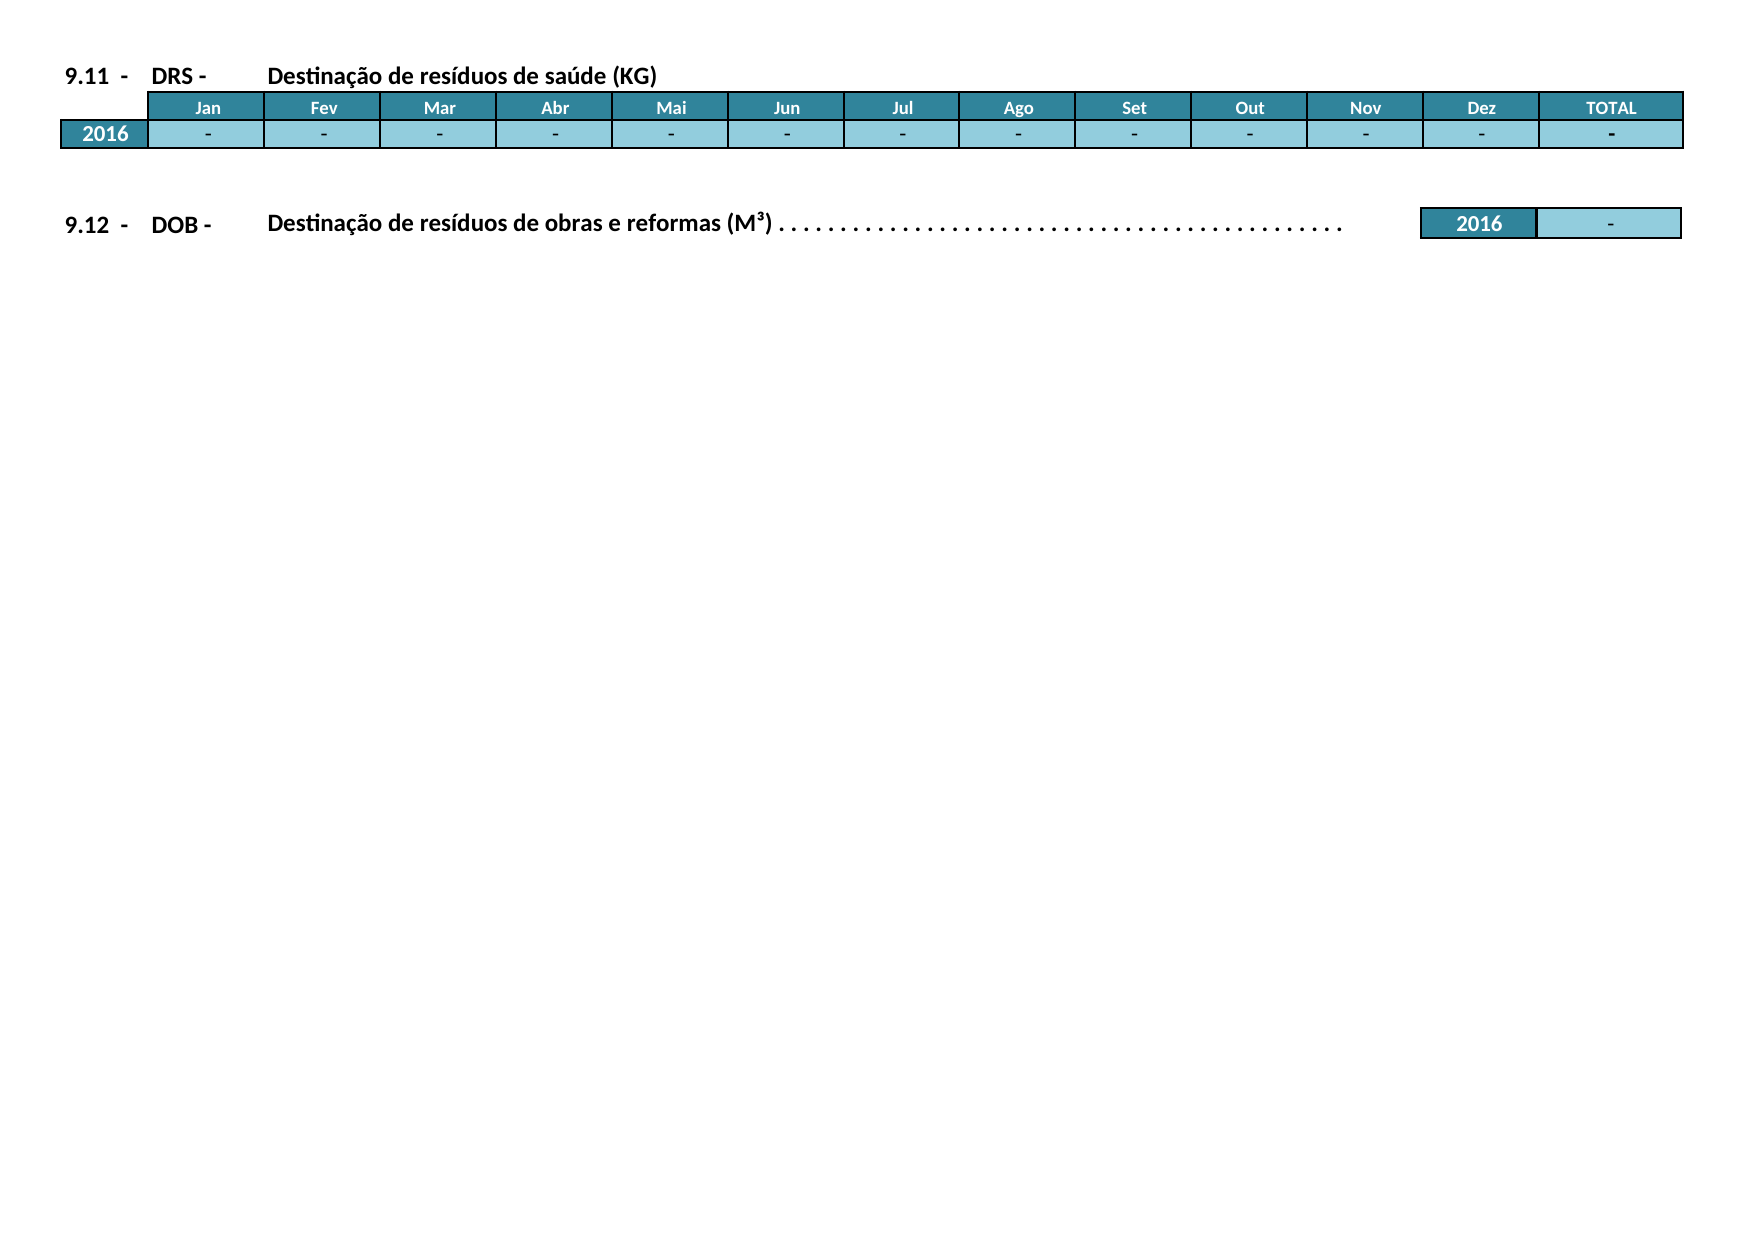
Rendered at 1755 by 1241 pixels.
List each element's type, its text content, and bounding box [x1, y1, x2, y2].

table_cell - [845, 121, 958, 147]
table_cell - [265, 121, 379, 147]
table_cell - [1424, 121, 1538, 147]
table_header Jul [845, 93, 958, 119]
text 9.11 - DRS - Destinação de resíduos de saúde (KG) [64, 60, 1704, 91]
table_cell 2016 [62, 121, 147, 147]
table_header [61, 91, 147, 119]
table_cell - [1192, 121, 1306, 147]
table_cell - [960, 121, 1074, 147]
text 9.12 - DOB - Destinação de resíduos de obras e reformas (M³) . . . . . . . . . . . . . . . . . . . . . . . . . . . . . . . . . . . . . . . . . . . . . . [64, 207, 1704, 241]
table_header Jun [729, 93, 843, 119]
table_header Ago [960, 93, 1074, 119]
table_cell - [381, 121, 495, 147]
table_cell - [613, 121, 727, 147]
table_header Dez [1424, 93, 1538, 119]
table_header Mai [613, 93, 727, 119]
table_header TOTAL [1540, 93, 1682, 119]
table_cell - [149, 121, 263, 147]
table_header Jan [149, 93, 263, 119]
table_cell - [497, 121, 611, 147]
table_cell - [1540, 121, 1682, 147]
table_cell - [1076, 121, 1190, 147]
table_header - [1538, 209, 1680, 237]
table_header Fev [265, 93, 379, 119]
table_header Nov [1308, 93, 1422, 119]
table_header Set [1076, 93, 1190, 119]
table_cell - [1308, 121, 1422, 147]
table_header Mar [381, 93, 495, 119]
table_cell - [729, 121, 843, 147]
table_header Abr [497, 93, 611, 119]
table_header 2016 [1422, 209, 1535, 237]
table_header Out [1192, 93, 1306, 119]
